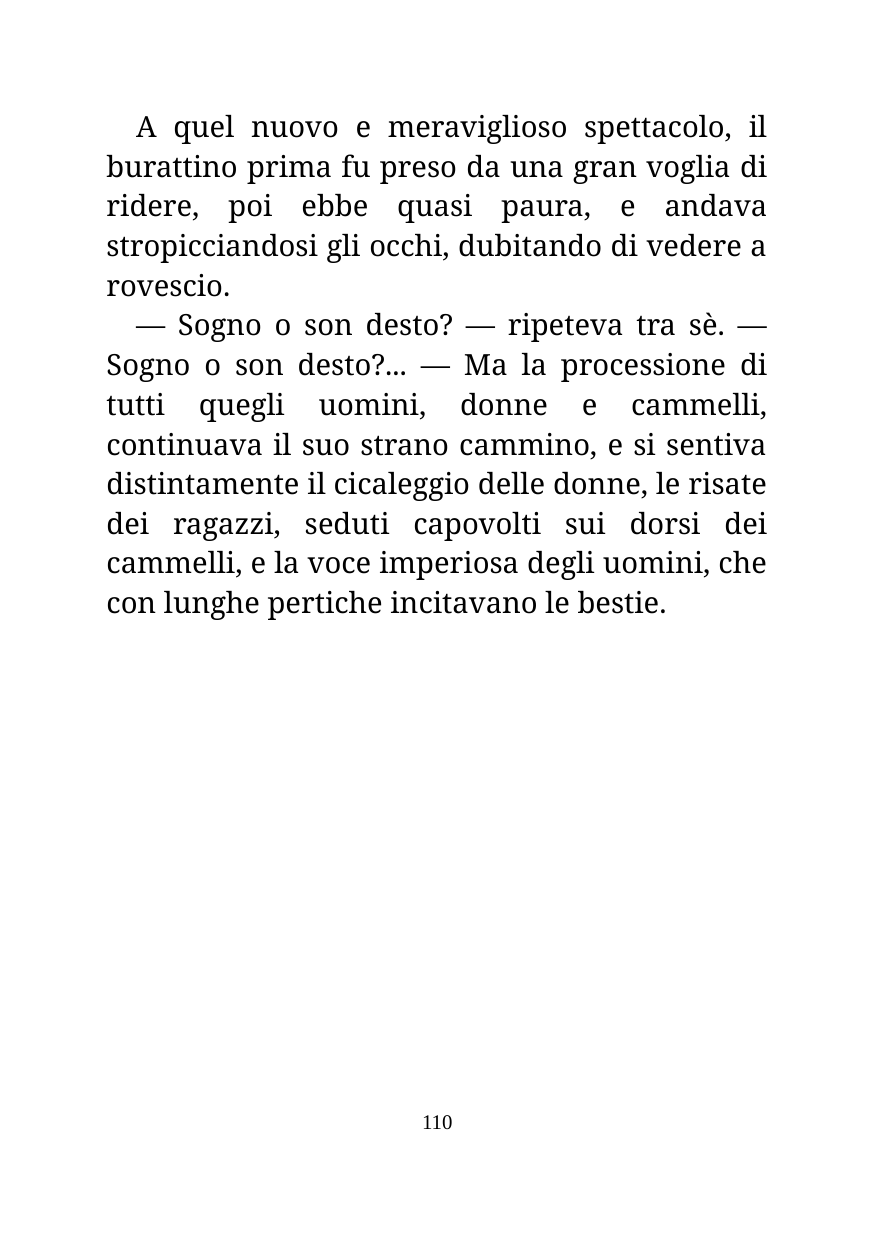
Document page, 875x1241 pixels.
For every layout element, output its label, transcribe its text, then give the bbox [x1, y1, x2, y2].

text — Sogno o son desto? — ripeteva tra sè. — Sogno o son desto?... — Ma la processione di tutti quegli uomini, donne e cammelli, continuava il suo strano cammino, e si sentiva distintamente il cicaleggio delle donne, le risate dei ragazzi, seduti capovolti sui dorsi dei cammelli, e la voce imperiosa degli uomini, che con lunghe pertiche incitavano le bestie. [106, 305, 768, 622]
text A quel nuovo e meraviglioso spettacolo, il burattino prima fu preso da una gran voglia di ridere, poi ebbe quasi paura, e andava stropicciandosi gli occhi, dubitando di vedere a rovescio. [106, 106, 768, 305]
